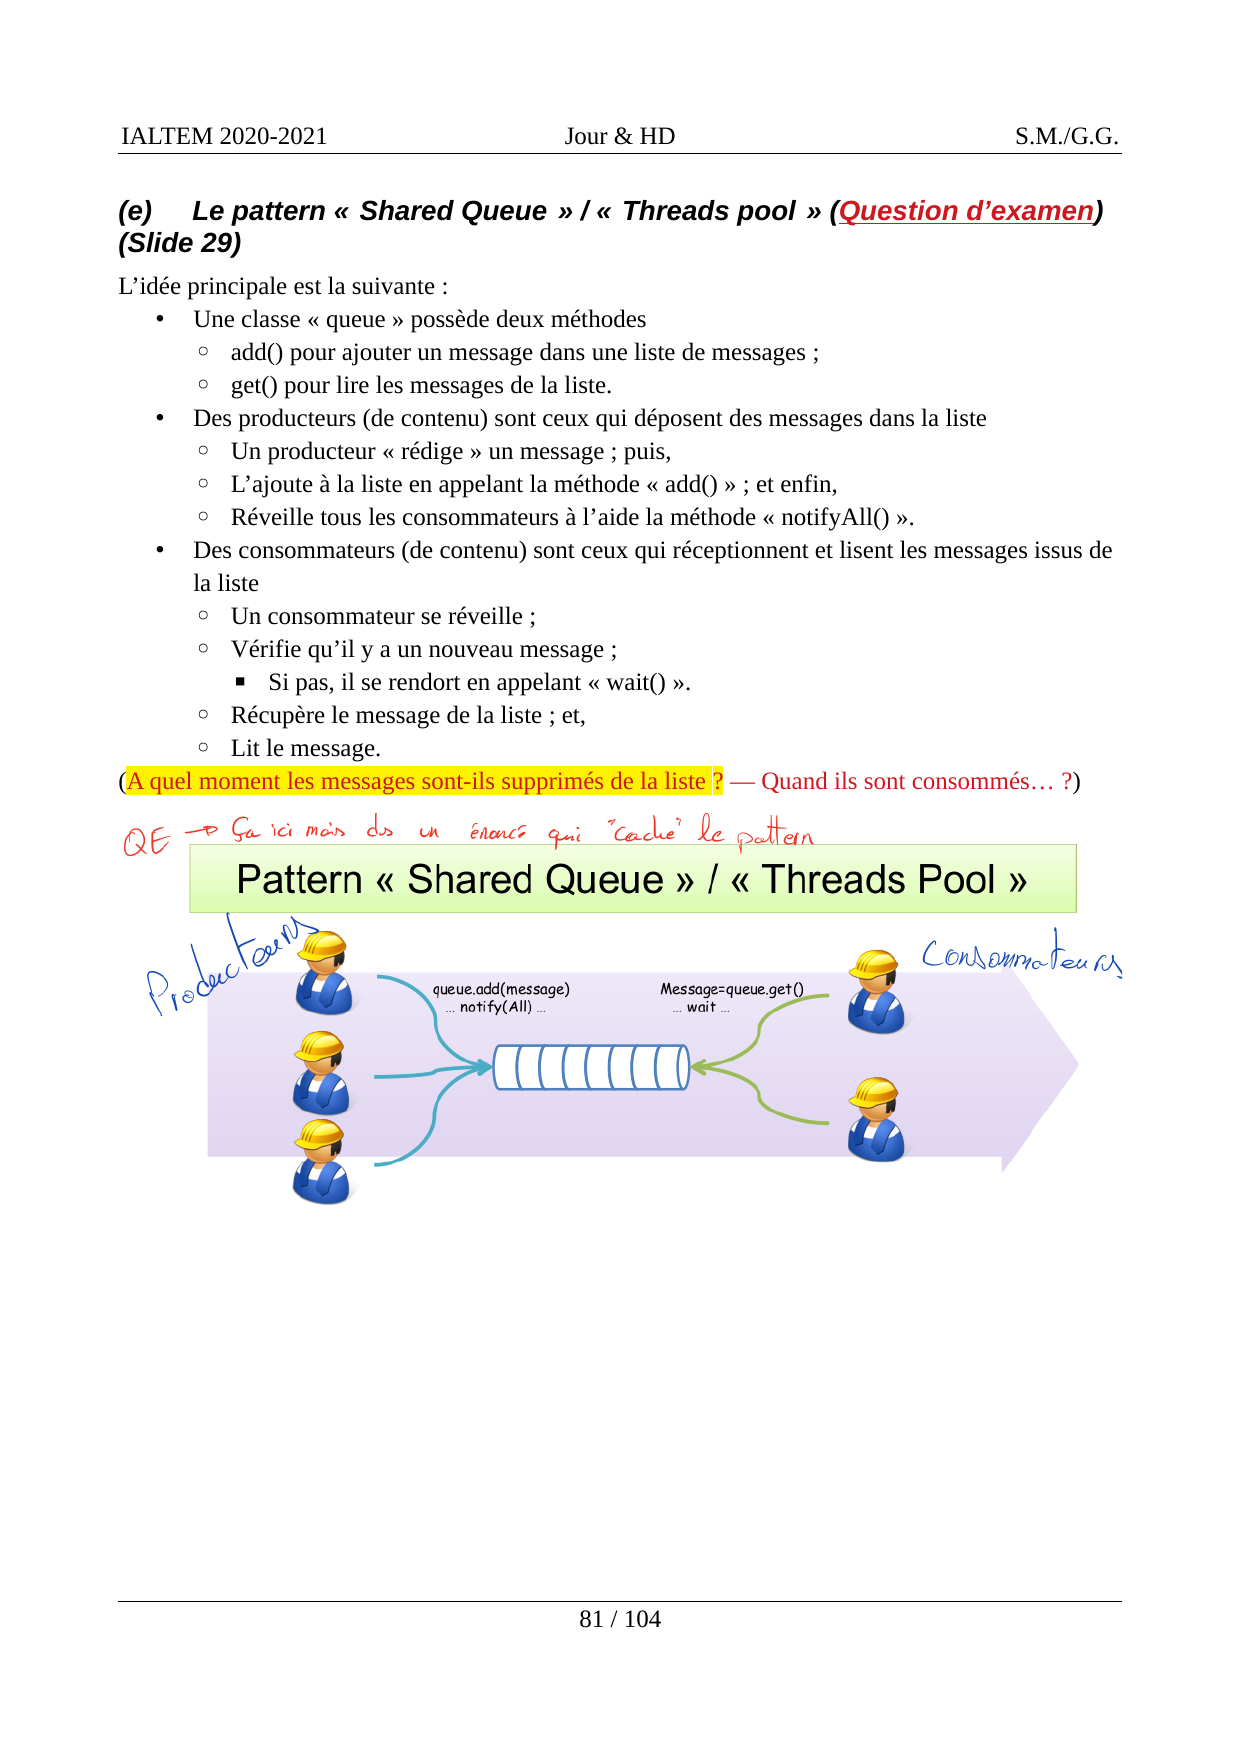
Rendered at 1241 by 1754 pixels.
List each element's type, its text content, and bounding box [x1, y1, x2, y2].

list add() pour ajouter un message dans une liste de messages ; [193, 337, 1122, 366]
list Des producteurs (de contenu) sont ceux qui déposent des messages dans la liste [156, 403, 1122, 432]
text (A quel moment les messages sont-ils supprimés de la liste ? — Quand ils sont consommés… ?) [118, 766, 1122, 795]
subtitle Le pattern « Shared Queue » / « Threads pool » (Question d’examen) (Slide 29) [118, 195, 1122, 258]
list Un producteur « rédige » un message ; puis, [193, 436, 1122, 465]
list L’ajoute à la liste en appelant la méthode « add() » ; et enfin, [193, 469, 1122, 498]
list Vérifie qu’il y a un nouveau message ; [193, 634, 1122, 663]
list Des consommateurs (de contenu) sont ceux qui réceptionnent et lisent les messages issus de la liste [156, 535, 1122, 597]
text L’idée principale est la suivante : [118, 271, 1122, 300]
list get() pour lire les messages de la liste. [193, 370, 1122, 399]
list Récupère le message de la liste ; et, [193, 700, 1122, 729]
list Réveille tous les consommateurs à l’aide la méthode « notifyAll() ». [193, 502, 1122, 531]
list Si pas, il se rendort en appelant « wait() ». [231, 667, 1122, 696]
list Une classe « queue » possède deux méthodes [156, 304, 1122, 333]
picture [118, 813, 1123, 1211]
list Un consommateur se réveille ; [193, 601, 1122, 630]
list Lit le message. [193, 733, 1122, 762]
